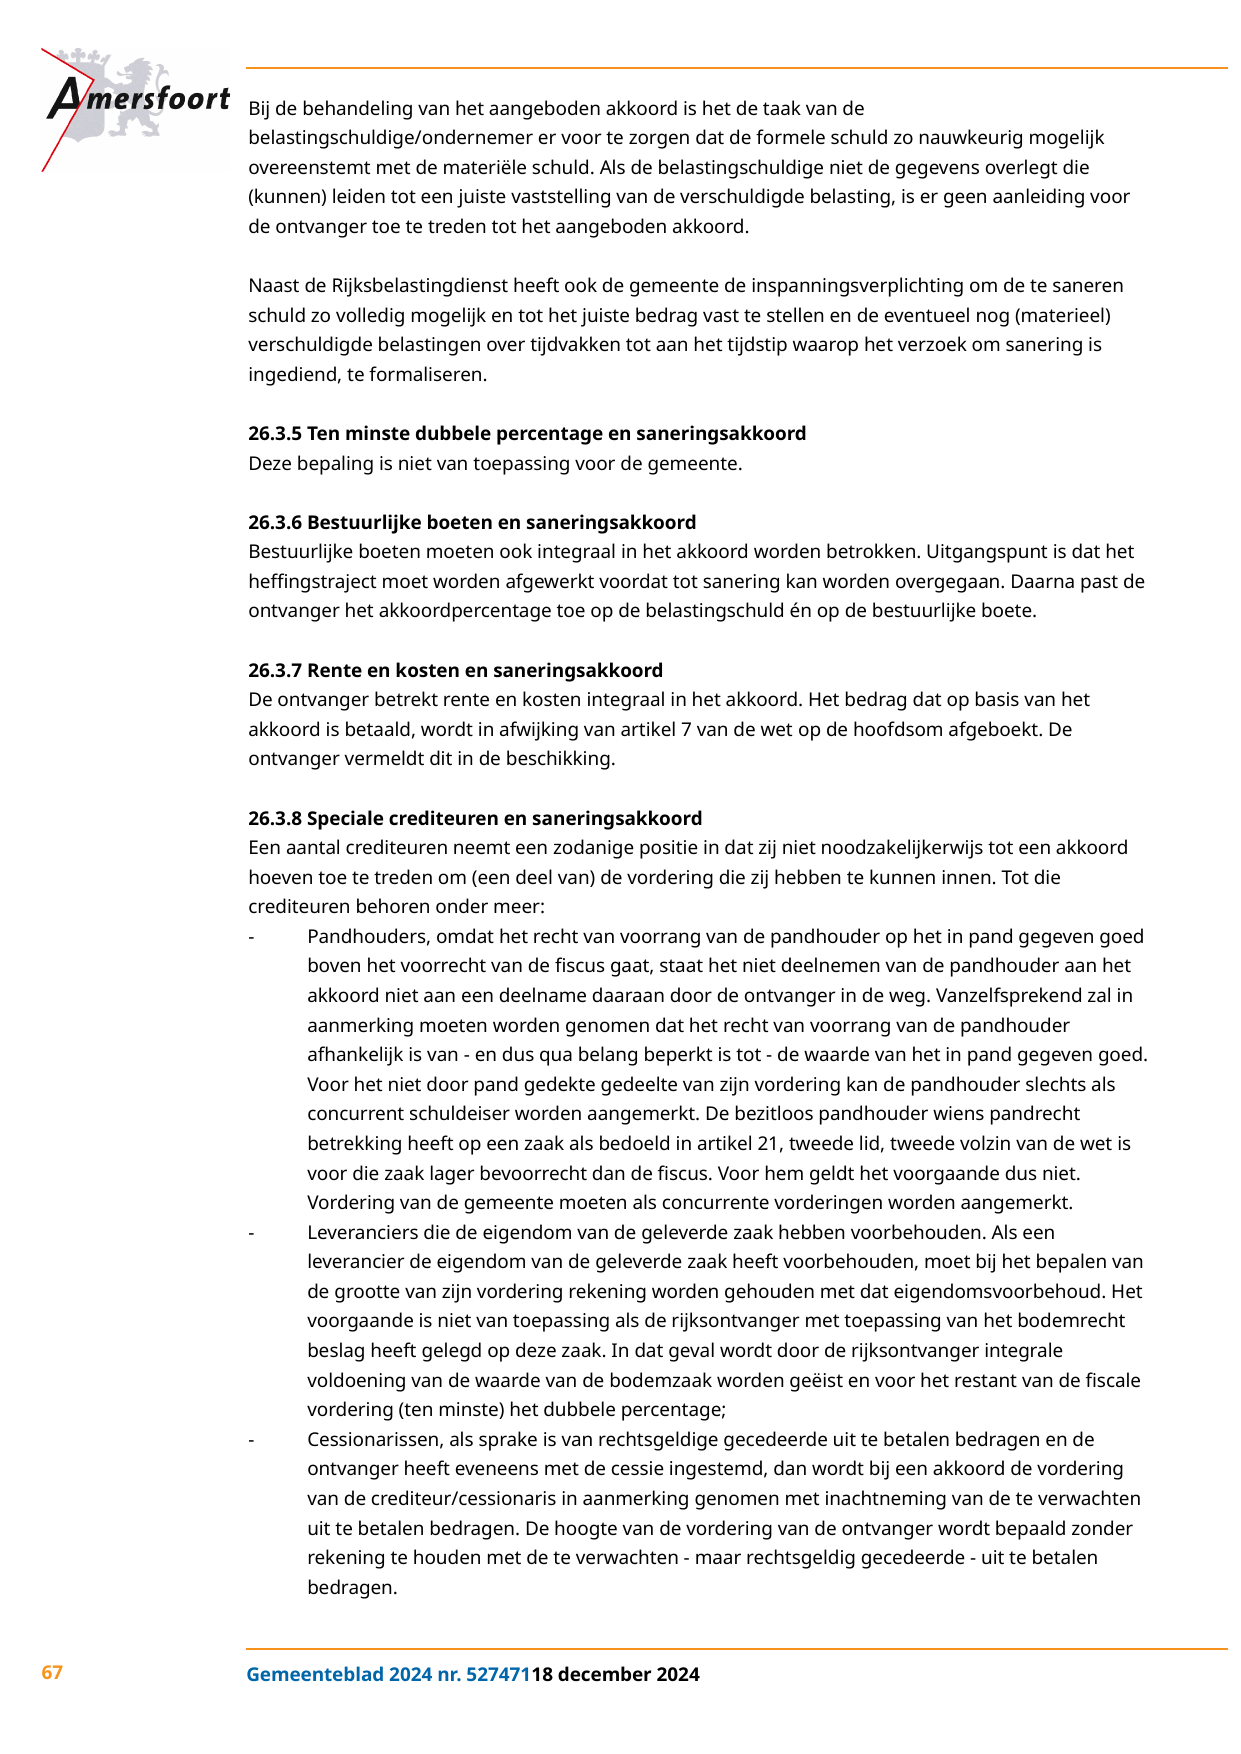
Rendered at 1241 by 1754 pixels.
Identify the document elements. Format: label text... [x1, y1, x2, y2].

text Bij de behandeling van het aangeboden akkoord is het de taak van de belastingschuldige/ondernemer er voor te zorgen dat de formele schuld zo nauwkeurig mogelijk overeenstemt met de materiële schuld. Als de belastingschuldige niet de gegevens overlegt die (kunnen) leiden tot een juiste vaststelling van de verschuldigde belasting, is er geen aanleiding voor de ontvanger toe te treden tot het aangeboden akkoord. [248, 95, 1152, 239]
list Cessionarissen, als sprake is van rechtsgeldige gecedeerde uit te betalen bedragen en de ontvanger heeft eveneens met de cessie ingestemd, dan wordt bij een akkoord de vordering van de crediteur/cessionaris in aanmerking genomen met inachtneming van de te verwachten uit te betalen bedragen. De hoogte van de vordering van de ontvanger wordt bepaald zonder rekening te houden met de te verwachten - maar rechtsgeldig gecedeerde - uit te betalen bedragen. [248, 1426, 1152, 1600]
text Naast de Rijksbelastingdienst heeft ook de gemeente de inspanningsverplichting om de te saneren schuld zo volledig mogelijk en tot het juiste bedrag vast te stellen en de eventueel nog (materieel) verschuldigde belastingen over tijdvakken tot aan het tijdstip waarop het verzoek om sanering is ingediend, te formaliseren. [248, 272, 1152, 387]
list Leveranciers die de eigendom van de geleverde zaak hebben voorbehouden. Als een leverancier de eigendom van de geleverde zaak heeft voorbehouden, moet bij het bepalen van de grootte van zijn vordering rekening worden gehouden met dat eigendomsvoorbehoud. Het voorgaande is niet van toepassing als de rijksontvanger met toepassing van het bodemrecht beslag heeft gelegd op deze zaak. In dat geval wordt door de rijksontvanger integrale voldoening van de waarde van de bodemzaak worden geëist en voor het restant van de fiscale vordering (ten minste) het dubbele percentage; [248, 1219, 1152, 1422]
text 26.3.6 Bestuurlijke boeten en saneringsakkoord [248, 509, 1152, 535]
text Bestuurlijke boeten moeten ook integraal in het akkoord worden betrokken. Uitgangspunt is dat het heffingstraject moet worden afgewerkt voordat tot sanering kan worden overgegaan. Daarna past de ontvanger het akkoordpercentage toe op de belastingschuld én op de bestuurlijke boete. [248, 538, 1152, 623]
text Een aantal crediteuren neemt een zodanige positie in dat zij niet noodzakelijkerwijs tot een akkoord hoeven toe te treden om (een deel van) de vordering die zij hebben te kunnen innen. Tot die crediteuren behoren onder meer: [248, 834, 1152, 919]
picture [41, 47, 231, 172]
text 26.3.5 Ten minste dubbele percentage en saneringsakkoord [248, 420, 1152, 446]
text 26.3.8 Speciale crediteuren en saneringsakkoord [248, 805, 1152, 831]
text De ontvanger betrekt rente en kosten integraal in het akkoord. Het bedrag dat op basis van het akkoord is betaald, wordt in afwijking van artikel 7 van de wet op de hoofdsom afgeboekt. De ontvanger vermeldt dit in de beschikking. [248, 686, 1152, 771]
text Deze bepaling is niet van toepassing voor de gemeente. [248, 450, 1152, 476]
text 26.3.7 Rente en kosten en saneringsakkoord [248, 657, 1152, 683]
list Pandhouders, omdat het recht van voorrang van de pandhouder op het in pand gegeven goed boven het voorrecht van de fiscus gaat, staat het niet deelnemen van de pandhouder aan het akkoord niet aan een deelname daaraan door de ontvanger in de weg. Vanzelfsprekend zal in aanmerking moeten worden genomen dat het recht van voorrang van de pandhouder afhankelijk is van - en dus qua belang beperkt is tot - de waarde van het in pand gegeven goed. Voor het niet door pand gedekte gedeelte van zijn vordering kan de pandhouder slechts als concurrent schuldeiser worden aangemerkt. De bezitloos pandhouder wiens pandrecht betrekking heeft op een zaak als bedoeld in artikel 21, tweede lid, tweede volzin van de wet is voor die zaak lager bevoorrecht dan de fiscus. Voor hem geldt het voorgaande dus niet. Vordering van de gemeente moeten als concurrente vorderingen worden aangemerkt. [248, 923, 1152, 1215]
